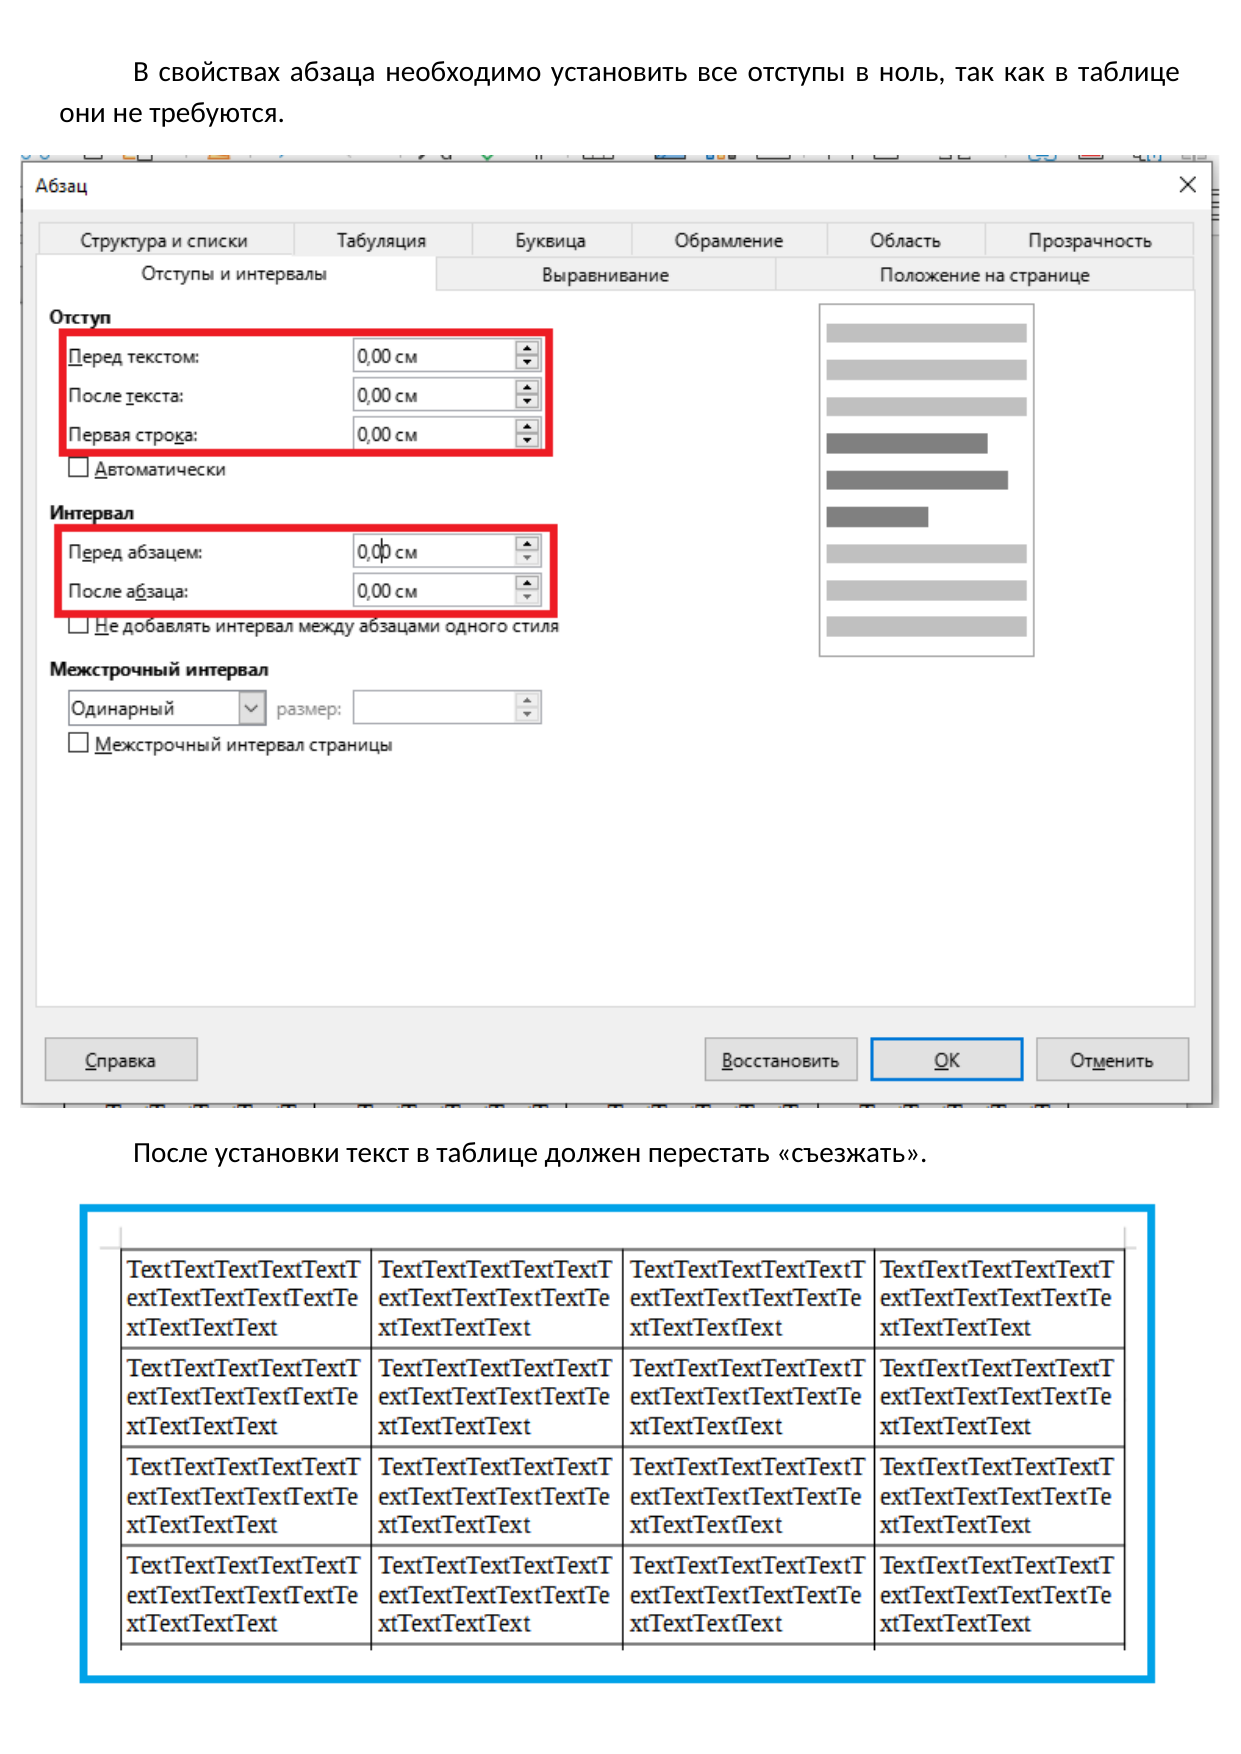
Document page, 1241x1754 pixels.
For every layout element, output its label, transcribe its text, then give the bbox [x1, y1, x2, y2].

picture [20, 155, 1220, 1108]
picture [69, 1195, 1171, 1696]
text В свойствах абзаца необходимо установить все отступы в ноль, так как в таблице они не требуются. [59, 53, 1181, 129]
text После установки текст в таблице должен перестать «съезжать». [59, 1134, 1181, 1169]
